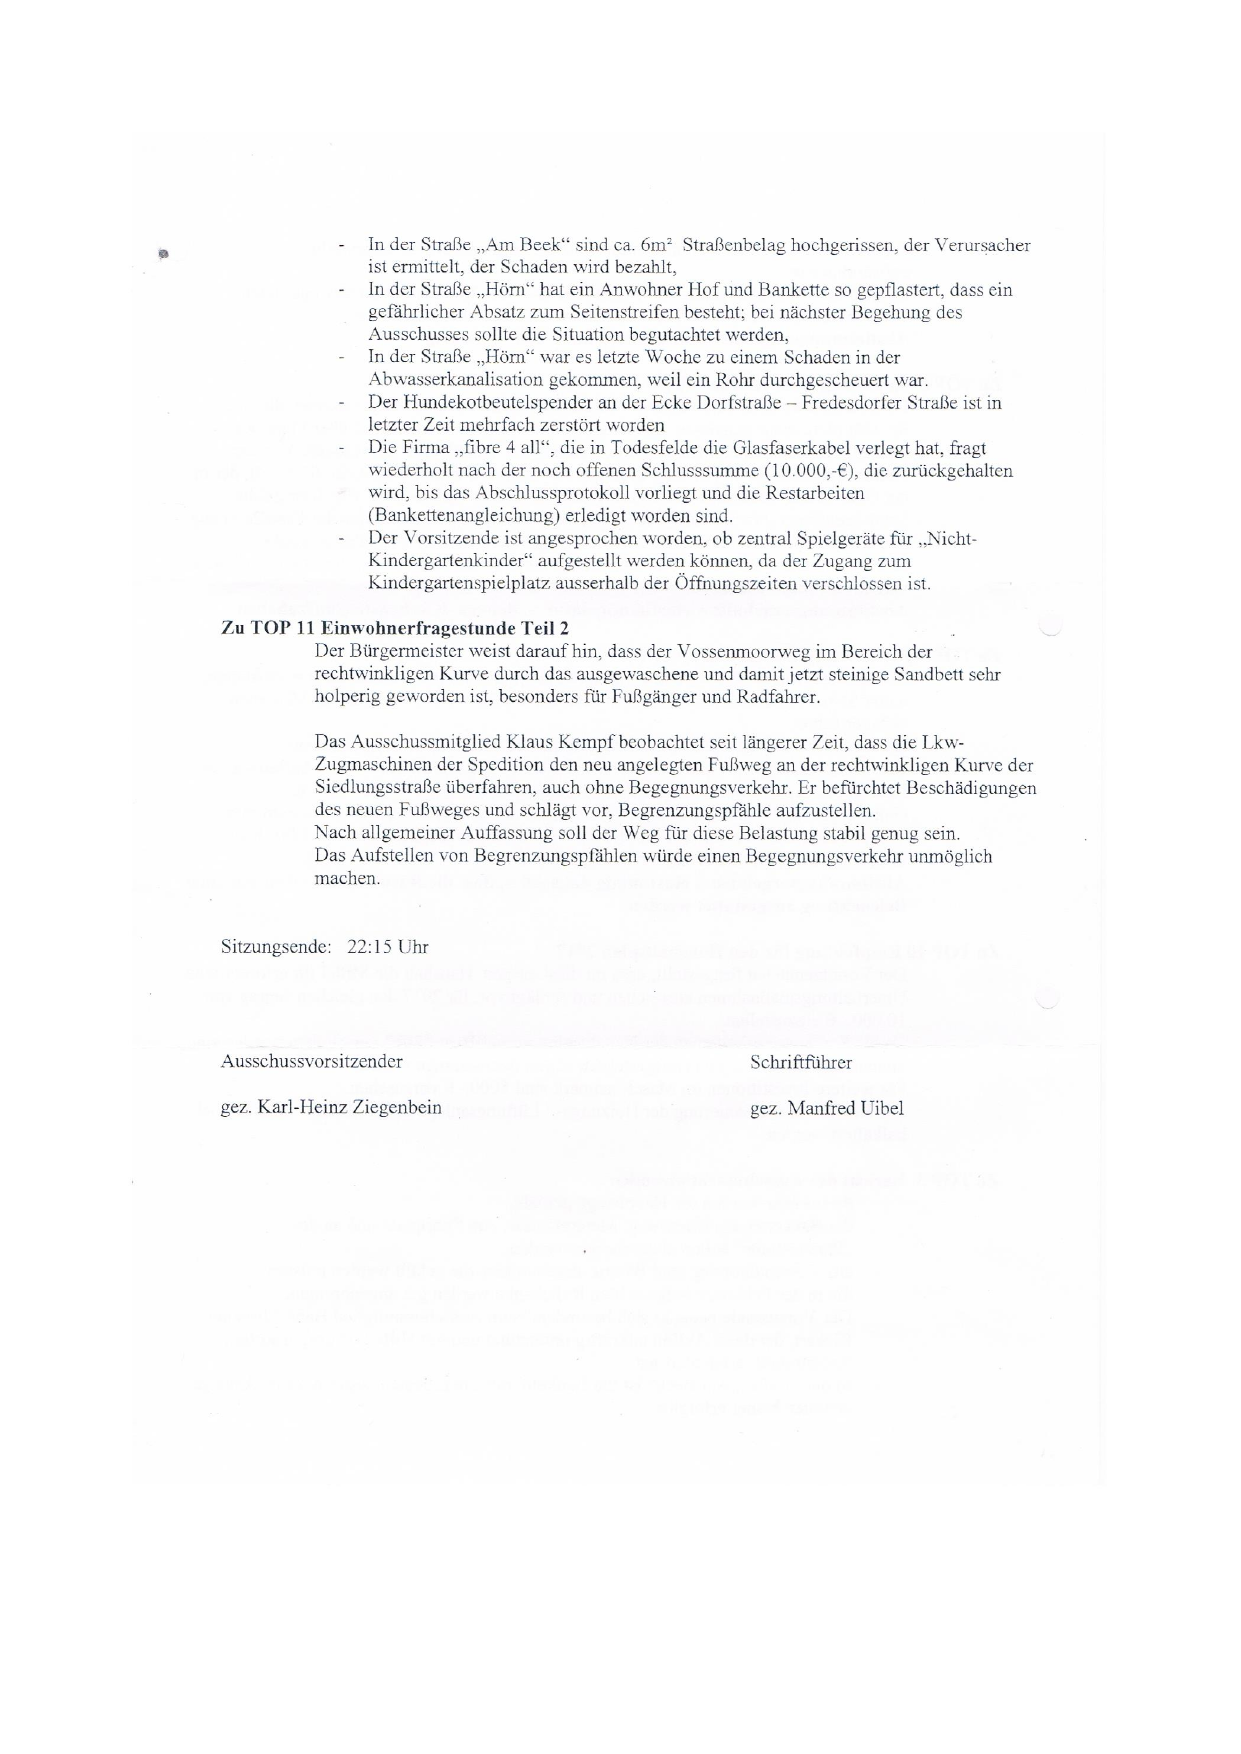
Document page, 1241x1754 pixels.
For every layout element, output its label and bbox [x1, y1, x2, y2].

picture [118, 118, 1123, 1499]
